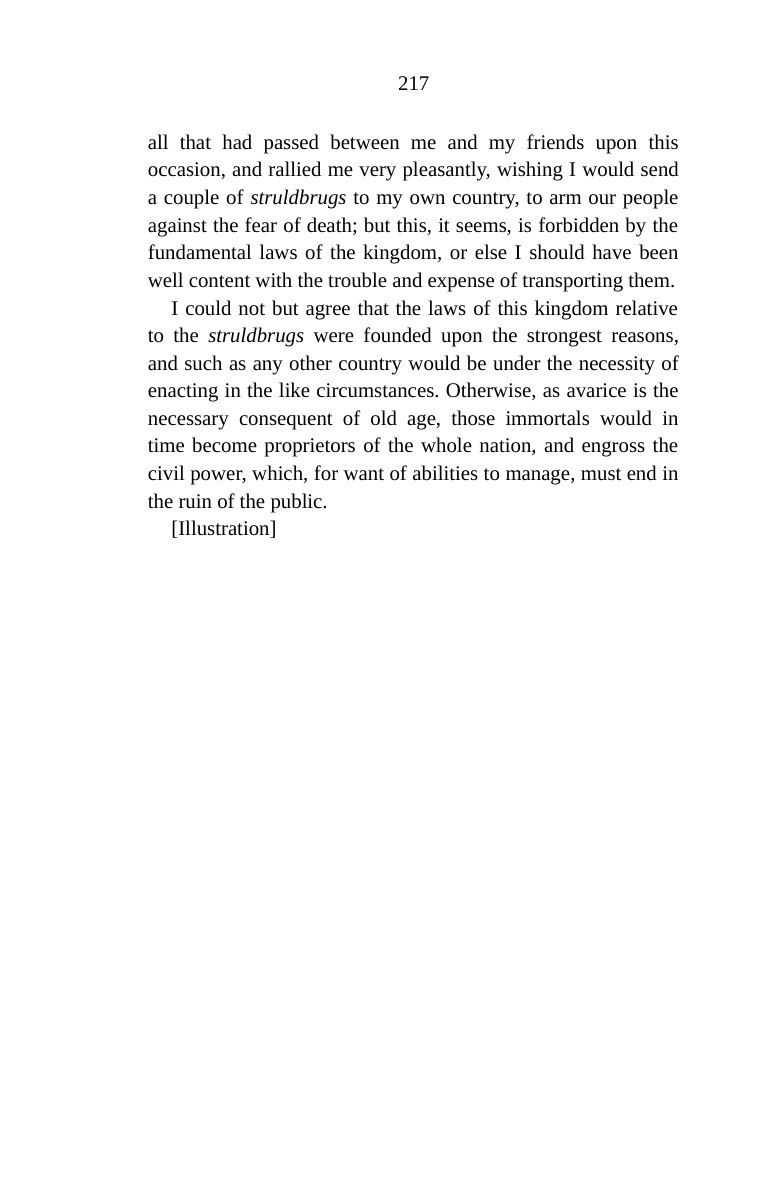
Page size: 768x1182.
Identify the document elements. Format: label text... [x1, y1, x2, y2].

text [Illustration] [148, 516, 679, 540]
text all that had passed between me and my friends upon this occasion, and rallied me very pleasantly, wishing I would send a couple of struldbrugs to my own country, to arm our people against the fear of death; but this, it seems, is forbidden by the fundamental laws of the kingdom, or else I should have been well content with the trouble and expense of transporting them. [148, 130, 679, 292]
text I could not but agree that the laws of this kingdom relative to the struldbrugs were founded upon the strongest reasons, and such as any other country would be under the necessity of enacting in the like circumstances. Otherwise, as avarice is the necessary consequent of old age, those immortals would in time become proprietors of the whole nation, and engross the civil power, which, for want of abilities to manage, must end in the ruin of the public. [148, 295, 679, 513]
